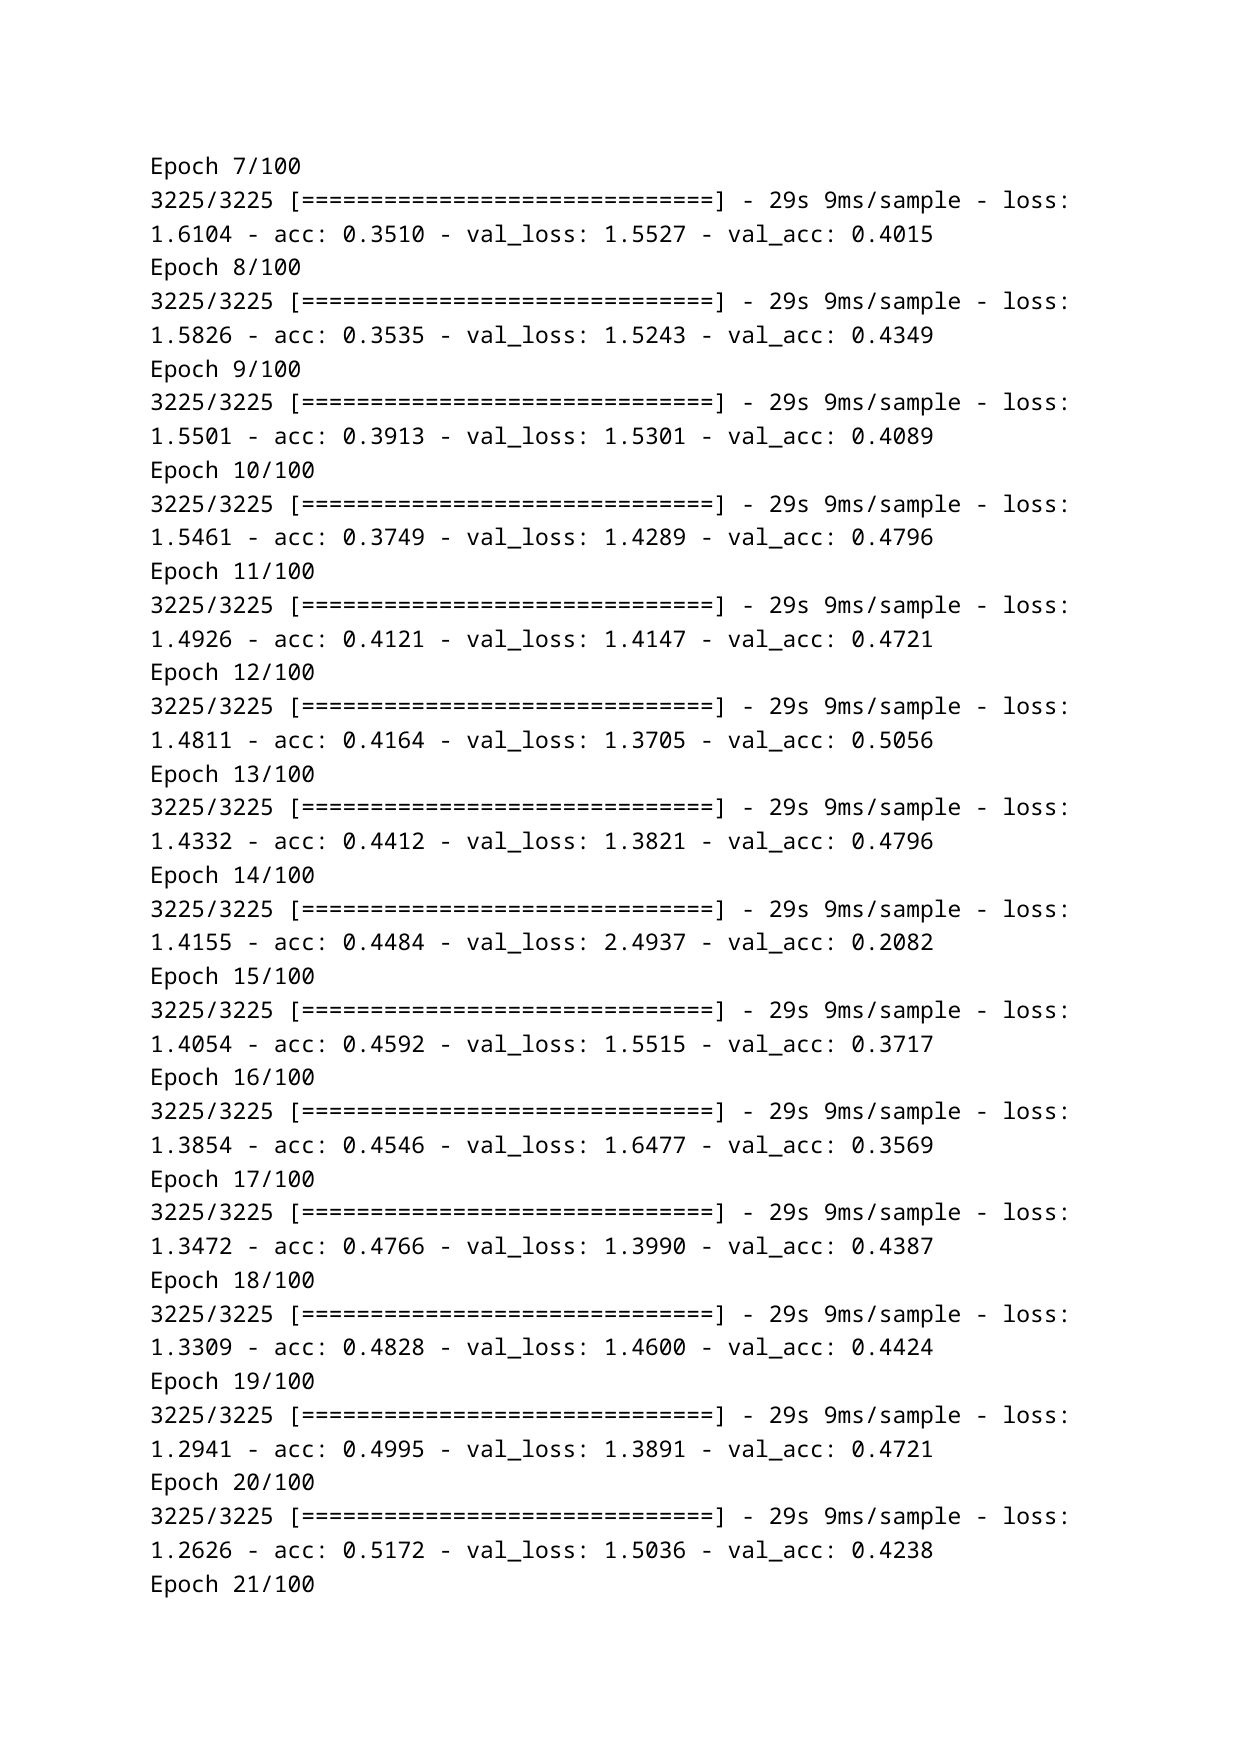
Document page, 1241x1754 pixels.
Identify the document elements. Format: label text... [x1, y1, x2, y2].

text Epoch 7/100 3225/3225 [==============================] - 29s 9ms/sample - loss: 1.6104 - acc: 0.3510 - val_loss: 1.5527 - val_acc: 0.4015 Epoch 8/100 3225/3225 [==============================] - 29s 9ms/sample - loss: 1.5826 - acc: 0.3535 - val_loss: 1.5243 - val_acc: 0.4349 Epoch 9/100 3225/3225 [==============================] - 29s 9ms/sample - loss: 1.5501 - acc: 0.3913 - val_loss: 1.5301 - val_acc: 0.4089 Epoch 10/100 3225/3225 [==============================] - 29s 9ms/sample - loss: 1.5461 - acc: 0.3749 - val_loss: 1.4289 - val_acc: 0.4796 Epoch 11/100 3225/3225 [==============================] - 29s 9ms/sample - loss: 1.4926 - acc: 0.4121 - val_loss: 1.4147 - val_acc: 0.4721 Epoch 12/100 3225/3225 [==============================] - 29s 9ms/sample - loss: 1.4811 - acc: 0.4164 - val_loss: 1.3705 - val_acc: 0.5056 Epoch 13/100 3225/3225 [==============================] - 29s 9ms/sample - loss: 1.4332 - acc: 0.4412 - val_loss: 1.3821 - val_acc: 0.4796 Epoch 14/100 3225/3225 [==============================] - 29s 9ms/sample - loss: 1.4155 - acc: 0.4484 - val_loss: 2.4937 - val_acc: 0.2082 Epoch 15/100 3225/3225 [==============================] - 29s 9ms/sample - loss: 1.4054 - acc: 0.4592 - val_loss: 1.5515 - val_acc: 0.3717 Epoch 16/100 3225/3225 [==============================] - 29s 9ms/sample - loss: 1.3854 - acc: 0.4546 - val_loss: 1.6477 - val_acc: 0.3569 Epoch 17/100 3225/3225 [==============================] - 29s 9ms/sample - loss: 1.3472 - acc: 0.4766 - val_loss: 1.3990 - val_acc: 0.4387 Epoch 18/100 3225/3225 [==============================] - 29s 9ms/sample - loss: 1.3309 - acc: 0.4828 - val_loss: 1.4600 - val_acc: 0.4424 Epoch 19/100 3225/3225 [==============================] - 29s 9ms/sample - loss: 1.2941 - acc: 0.4995 - val_loss: 1.3891 - val_acc: 0.4721 Epoch 20/100 3225/3225 [==============================] - 29s 9ms/sample - loss: 1.2626 - acc: 0.5172 - val_loss: 1.5036 - val_acc: 0.4238 Epoch 21/100 [150, 150, 1090, 1599]
